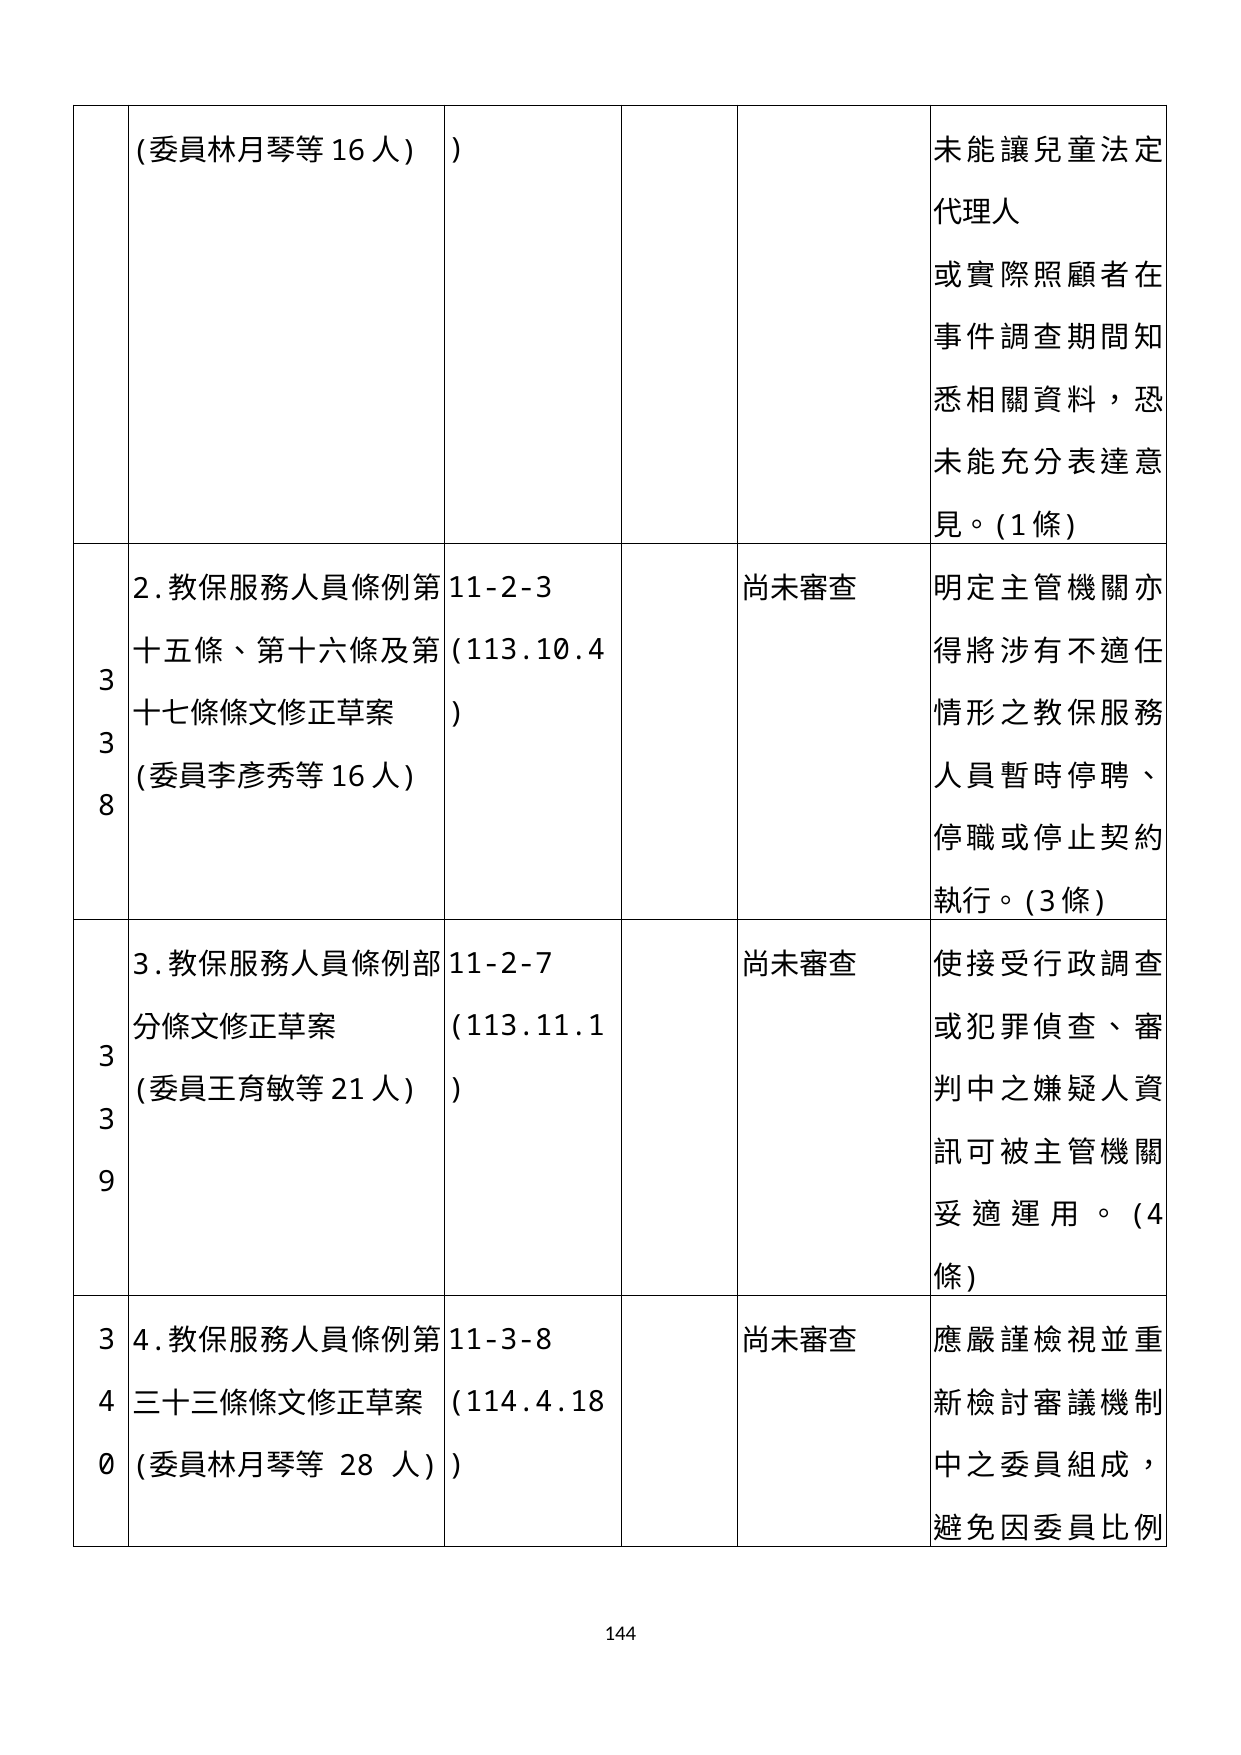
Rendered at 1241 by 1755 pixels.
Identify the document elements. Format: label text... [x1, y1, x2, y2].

table_cell 11-2-3 (113.10.4) [445, 544, 621, 919]
table_cell 2.教保服務人員條例第十五條、第十六條及第十七條條文修正草案 (委員李彥秀等16人) [129, 544, 444, 919]
table_cell 4.教保服務人員條例第三十三條條文修正草案 (委員林月琴等 28 人) [129, 1296, 444, 1546]
table_cell 尚未審查 [738, 1296, 930, 1546]
table_cell 應嚴謹檢視並重新檢討審議機制中之委員組成，避免因委員比例 [931, 1296, 1166, 1546]
table_cell 尚未審查 [738, 544, 930, 919]
table_cell 11-2-7 (113.11.1) [445, 920, 621, 1295]
table_cell [738, 106, 930, 543]
table_cell 11-3-8 (114.4.18) [445, 1296, 621, 1546]
table_cell ) [445, 106, 621, 543]
table_cell 明定主管機關亦得將涉有不適任情形之教保服務人員暫時停聘、停職或停止契約執行。(3條) [931, 544, 1166, 919]
table_cell [74, 106, 128, 543]
table_cell (委員林月琴等16人) [129, 106, 444, 543]
table_cell 使接受行政調查或犯罪偵查、審判中之嫌疑人資訊可被主管機關妥適運用。(4條) [931, 920, 1166, 1295]
table_cell 3.教保服務人員條例部分條文修正草案 (委員王育敏等21人) [129, 920, 444, 1295]
table_cell [74, 1296, 128, 1546]
table_cell [622, 106, 737, 543]
table_cell [74, 544, 128, 919]
table_cell [622, 1296, 737, 1546]
table_cell [622, 544, 737, 919]
table_cell 尚未審查 [738, 920, 930, 1295]
table_cell [74, 920, 128, 1295]
table_cell [622, 920, 737, 1295]
table_cell 未能讓兒童法定代理人 或實際照顧者在事件調查期間知悉相關資料，恐未能充分表達意見。(1條) [931, 106, 1166, 543]
